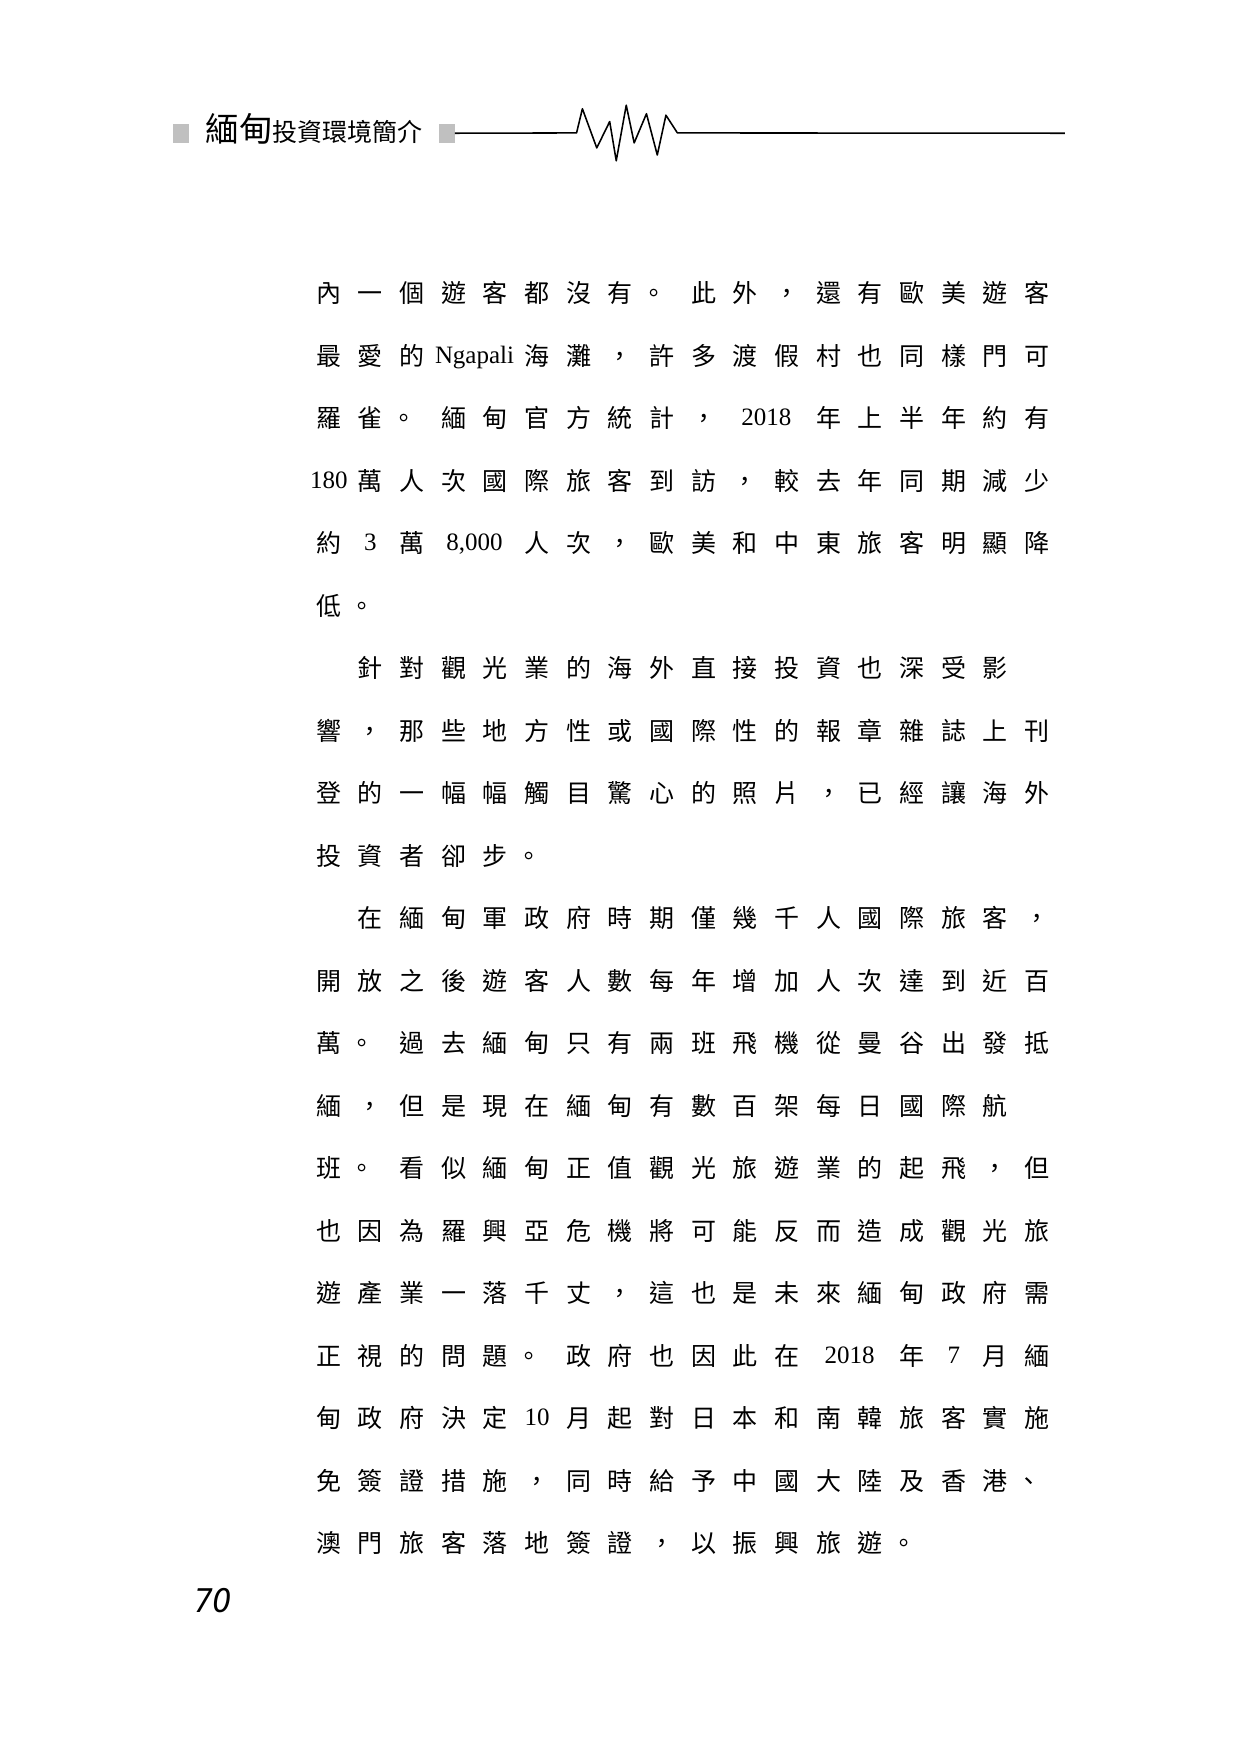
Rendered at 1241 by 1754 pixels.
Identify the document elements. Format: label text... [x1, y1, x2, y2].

text 針對觀光業的海外直接投資也深受影響，那些地方性或國際性的報章雜誌上刊登的一幅幅觸目驚心的照片，已經讓海外投資者卻步。 [284, 625, 1058, 875]
text 內一個遊客都沒有。此外，還有歐美遊客最愛的Ngapali海灘，許多渡假村也同樣門可羅雀。緬甸官方統計，2018年上半年約有180萬人次國際旅客到訪，較去年同期減少約3萬8,000人次，歐美和中東旅客明顯降低。 [284, 250, 1058, 625]
text 在緬甸軍政府時期僅幾千人國際旅客，開放之後遊客人數每年增加人次達到近百萬。過去緬甸只有兩班飛機從曼谷出發抵緬，但是現在緬甸有數百架每日國際航班。看似緬甸正值觀光旅遊業的起飛，但也因為羅興亞危機將可能反而造成觀光旅遊產業一落千丈，這也是未來緬甸政府需正視的問題。政府也因此在2018年7月緬甸政府決定10月起對日本和南韓旅客實施免簽證措施，同時給予中國大陸及香港、澳門旅客落地簽證，以振興旅遊。 [284, 875, 1058, 1563]
